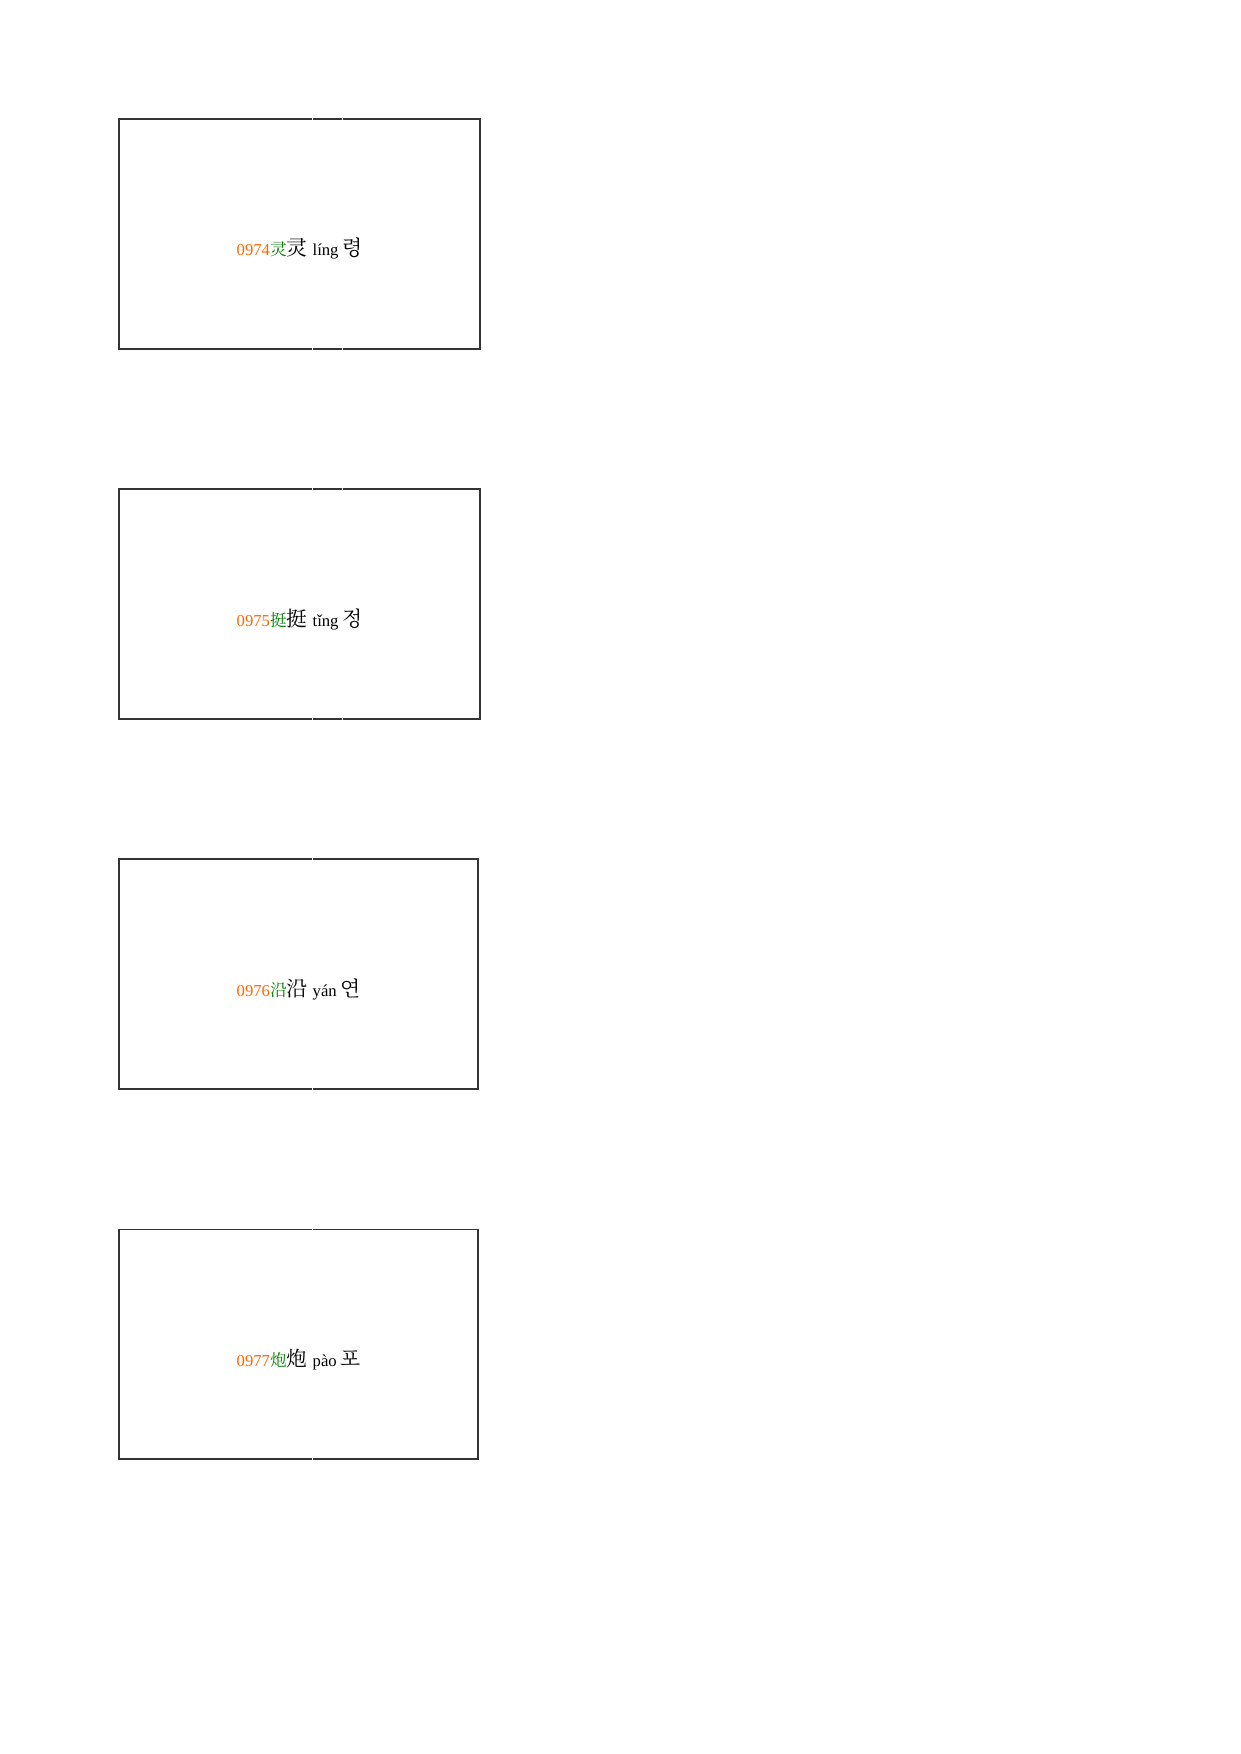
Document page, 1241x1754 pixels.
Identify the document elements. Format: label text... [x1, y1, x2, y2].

text [481, 488, 1122, 719]
text [481, 118, 1122, 349]
text [479, 1228, 1122, 1460]
text 0975挺挺 tǐng 정 [120, 489, 479, 719]
text 0977炮炮 pào 포 [120, 1230, 477, 1459]
text 0974灵灵 líng 령 [120, 119, 479, 349]
text 0976沿沿 yán 연 [120, 859, 477, 1089]
text [479, 858, 1122, 1090]
